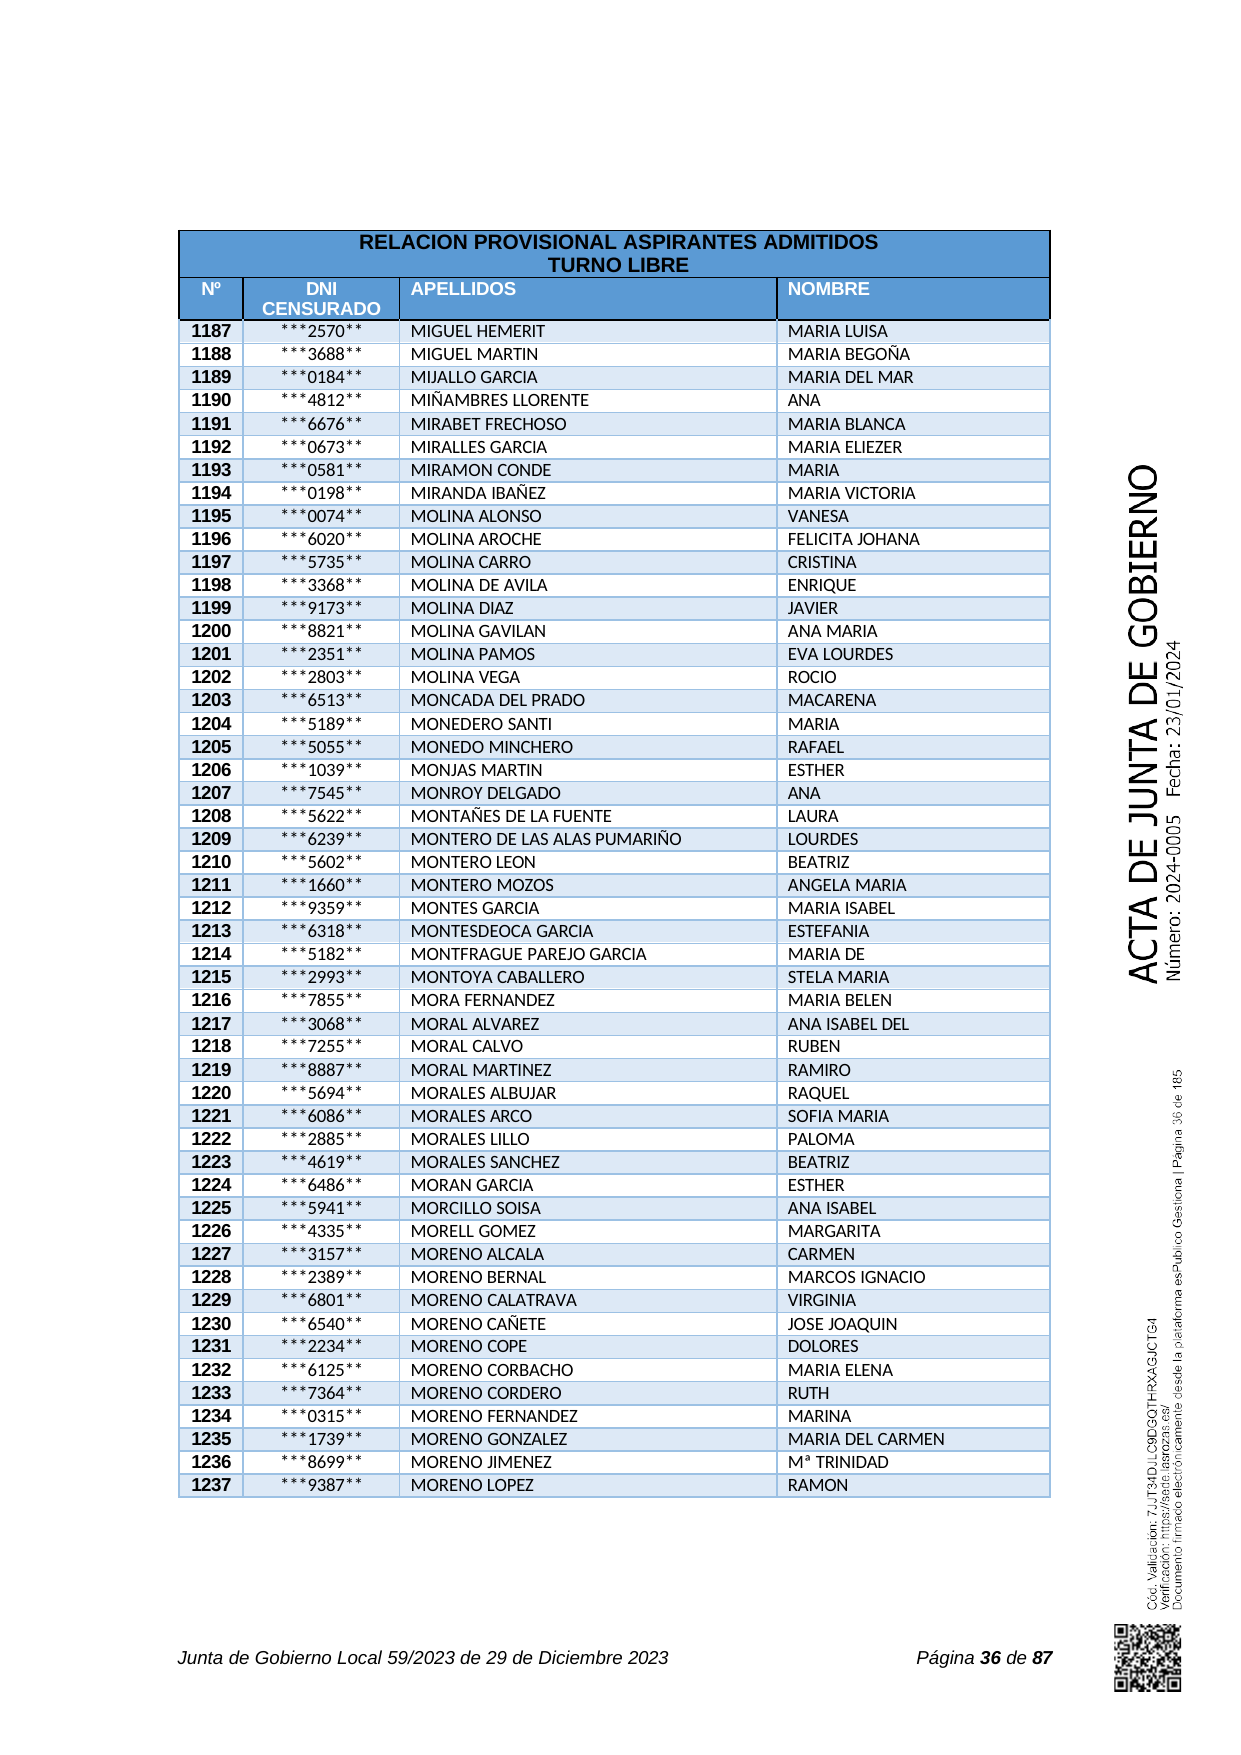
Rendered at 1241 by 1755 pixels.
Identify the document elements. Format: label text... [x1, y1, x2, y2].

table_cell MARGARITA [778, 1221, 1049, 1242]
table_cell MARIA DE [778, 944, 1049, 965]
table_cell 1228 [180, 1267, 242, 1288]
table_cell MORENO BERNAL [400, 1267, 776, 1288]
table_cell 1219 [180, 1059, 242, 1081]
table_cell MOLINA PAMOS [400, 644, 776, 666]
table_header RELACION PROVISIONAL ASPIRANTES ADMITIDOS TURNO LIBRE [180, 231, 1049, 277]
table_cell MORAL MARTINEZ [400, 1059, 776, 1081]
table_cell 1199 [180, 598, 242, 619]
table_cell ***6540** [244, 1313, 399, 1335]
table_cell MONTOYA CABALLERO [400, 967, 776, 988]
table_cell MOLINA AROCHE [400, 529, 776, 550]
table_cell 1192 [180, 436, 242, 458]
table_cell 1237 [180, 1475, 242, 1496]
table_cell MOLINA CARRO [400, 552, 776, 573]
table_cell MONEDERO SANTI [400, 713, 776, 735]
table_cell ***1039** [244, 760, 399, 781]
table_cell MONTERO MOZOS [400, 875, 776, 896]
table_cell STELA MARIA [778, 967, 1049, 988]
table_cell MOLINA VEGA [400, 667, 776, 688]
table_cell MORALES ARCO [400, 1106, 776, 1127]
table_cell 1226 [180, 1221, 242, 1242]
table_cell RUTH [778, 1382, 1049, 1404]
table_cell 1220 [180, 1082, 242, 1104]
table_cell LAURA [778, 806, 1049, 827]
table_cell MIRANDA IBAÑEZ [400, 483, 776, 504]
table_cell ***7855** [244, 990, 399, 1012]
table_cell 1214 [180, 944, 242, 965]
table_cell MONTESDEOCA GARCIA [400, 921, 776, 942]
table_cell MARIA DEL MAR [778, 367, 1049, 389]
table_cell RUBEN [778, 1036, 1049, 1058]
table_cell ***3688** [244, 344, 399, 366]
table_cell ***0315** [244, 1406, 399, 1427]
table_cell ***5189** [244, 713, 399, 735]
table_cell MORENO LOPEZ [400, 1475, 776, 1496]
table_cell MONTAÑES DE LA FUENTE [400, 806, 776, 827]
table_cell RAFAEL [778, 736, 1049, 758]
table_cell MOLINA ALONSO [400, 506, 776, 527]
table_cell 1209 [180, 829, 242, 850]
table_cell APELLIDOS [400, 278, 776, 319]
table_cell ***3068** [244, 1013, 399, 1035]
table_cell ***7545** [244, 782, 399, 804]
table_cell ***6513** [244, 690, 399, 712]
table_cell MIRABET FRECHOSO [400, 413, 776, 435]
table_cell MORENO CAÑETE [400, 1313, 776, 1335]
table_cell 1204 [180, 713, 242, 735]
table_cell MARIA ELIEZER [778, 436, 1049, 458]
table_cell 1234 [180, 1406, 242, 1427]
table_cell ***6239** [244, 829, 399, 850]
table_cell MORENO ALCALA [400, 1244, 776, 1265]
table_cell BEATRIZ [778, 852, 1049, 873]
table_cell ***4812** [244, 390, 399, 412]
table_cell MORENO CORDERO [400, 1382, 776, 1404]
table_cell MORA FERNANDEZ [400, 990, 776, 1012]
table_cell ***5182** [244, 944, 399, 965]
table_cell MORENO COPE [400, 1336, 776, 1358]
table_cell MONTES GARCIA [400, 898, 776, 919]
table_cell 1229 [180, 1290, 242, 1312]
table_cell ***1739** [244, 1429, 399, 1450]
table_cell ESTHER [778, 760, 1049, 781]
table_cell 1201 [180, 644, 242, 666]
table_cell MONTFRAGUE PAREJO GARCIA [400, 944, 776, 965]
table_cell ***2570** [244, 321, 399, 342]
table_cell ***2351** [244, 644, 399, 666]
table_cell MORAN GARCIA [400, 1175, 776, 1196]
table_cell VIRGINIA [778, 1290, 1049, 1312]
table_cell MONJAS MARTIN [400, 760, 776, 781]
table_cell MOLINA GAVILAN [400, 621, 776, 642]
table_cell MORENO CORBACHO [400, 1359, 776, 1381]
table_cell ***5622** [244, 806, 399, 827]
table_cell 1224 [180, 1175, 242, 1196]
table_cell MACARENA [778, 690, 1049, 712]
table_cell ***8821** [244, 621, 399, 642]
table_cell 1235 [180, 1429, 242, 1450]
table_cell ESTEFANIA [778, 921, 1049, 942]
table_cell MORELL GOMEZ [400, 1221, 776, 1242]
table_cell 1230 [180, 1313, 242, 1335]
table_cell SOFIA MARIA [778, 1106, 1049, 1127]
table_cell 1200 [180, 621, 242, 642]
table_cell 1217 [180, 1013, 242, 1035]
table_cell ***8699** [244, 1452, 399, 1473]
table_cell ***5694** [244, 1082, 399, 1104]
table_cell MARCOS IGNACIO [778, 1267, 1049, 1288]
table_cell 1198 [180, 575, 242, 596]
table_cell MARIA LUISA [778, 321, 1049, 342]
table_cell ***4619** [244, 1152, 399, 1173]
table_cell MORENO CALATRAVA [400, 1290, 776, 1312]
table_cell MARINA [778, 1406, 1049, 1427]
table_cell ***7255** [244, 1036, 399, 1058]
table_cell ***9387** [244, 1475, 399, 1496]
table_cell ***2993** [244, 967, 399, 988]
table_cell 1236 [180, 1452, 242, 1473]
table_cell MONCADA DEL PRADO [400, 690, 776, 712]
table_cell ***5735** [244, 552, 399, 573]
table_cell ***3368** [244, 575, 399, 596]
table_cell 1218 [180, 1036, 242, 1058]
table_cell 1223 [180, 1152, 242, 1173]
table_cell DNI CENSURADO [244, 278, 399, 319]
table_cell MORAL ALVAREZ [400, 1013, 776, 1035]
table_cell MORCILLO SOISA [400, 1198, 776, 1219]
table_cell RAMIRO [778, 1059, 1049, 1081]
table_cell MORALES ALBUJAR [400, 1082, 776, 1104]
table_cell 1225 [180, 1198, 242, 1219]
table_cell LOURDES [778, 829, 1049, 850]
table_cell ***0673** [244, 436, 399, 458]
table_cell MIÑAMBRES LLORENTE [400, 390, 776, 412]
table_cell MARIA [778, 460, 1049, 481]
table_cell ***4335** [244, 1221, 399, 1242]
table_cell MORALES SANCHEZ [400, 1152, 776, 1173]
table_cell 1207 [180, 782, 242, 804]
table_cell Nº [180, 278, 242, 319]
table_cell MARIA ELENA [778, 1359, 1049, 1381]
table_cell MONTERO DE LAS ALAS PUMARIÑO [400, 829, 776, 850]
table_cell MONROY DELGADO [400, 782, 776, 804]
table_cell 1197 [180, 552, 242, 573]
table_cell MARIA VICTORIA [778, 483, 1049, 504]
table_cell MORENO GONZALEZ [400, 1429, 776, 1450]
table_cell 1216 [180, 990, 242, 1012]
table_cell ANA ISABEL DEL [778, 1013, 1049, 1035]
table_cell DOLORES [778, 1336, 1049, 1358]
table_cell 1221 [180, 1106, 242, 1127]
table_cell MORENO JIMENEZ [400, 1452, 776, 1473]
table_cell 1232 [180, 1359, 242, 1381]
table_cell ***9359** [244, 898, 399, 919]
table_cell 1189 [180, 367, 242, 389]
table_cell 1231 [180, 1336, 242, 1358]
table_cell JAVIER [778, 598, 1049, 619]
table_cell CRISTINA [778, 552, 1049, 573]
table_cell ***7364** [244, 1382, 399, 1404]
table_cell ANA ISABEL [778, 1198, 1049, 1219]
table_cell ***6086** [244, 1106, 399, 1127]
table_cell ***6318** [244, 921, 399, 942]
table_cell 1194 [180, 483, 242, 504]
table_cell 1203 [180, 690, 242, 712]
table_cell 1190 [180, 390, 242, 412]
table_cell ROCIO [778, 667, 1049, 688]
table_cell 1206 [180, 760, 242, 781]
table_cell CARMEN [778, 1244, 1049, 1265]
table_cell NOMBRE [778, 278, 1049, 319]
table_cell MORALES LILLO [400, 1129, 776, 1150]
table_cell MARIA BELEN [778, 990, 1049, 1012]
table_cell 1215 [180, 967, 242, 988]
table_cell ***0074** [244, 506, 399, 527]
table_cell 1191 [180, 413, 242, 435]
table_cell VANESA [778, 506, 1049, 527]
table_cell MARIA ISABEL [778, 898, 1049, 919]
table_cell 1205 [180, 736, 242, 758]
table_cell 1202 [180, 667, 242, 688]
table_cell ***5055** [244, 736, 399, 758]
table_cell MORENO FERNANDEZ [400, 1406, 776, 1427]
table_cell 1187 [180, 321, 242, 342]
table_cell MIRAMON CONDE [400, 460, 776, 481]
table_cell ENRIQUE [778, 575, 1049, 596]
table_cell MONEDO MINCHERO [400, 736, 776, 758]
table_cell EVA LOURDES [778, 644, 1049, 666]
table_cell MOLINA DE AVILA [400, 575, 776, 596]
table_cell ***6801** [244, 1290, 399, 1312]
table_cell MIGUEL HEMERIT [400, 321, 776, 342]
table_cell MIRALLES GARCIA [400, 436, 776, 458]
table_cell 1233 [180, 1382, 242, 1404]
table_cell 1196 [180, 529, 242, 550]
table_cell ***6020** [244, 529, 399, 550]
table_cell MARIA BEGOÑA [778, 344, 1049, 366]
table_cell ***2234** [244, 1336, 399, 1358]
table_cell ANGELA MARIA [778, 875, 1049, 896]
table_cell ***5941** [244, 1198, 399, 1219]
table_cell MARIA DEL CARMEN [778, 1429, 1049, 1450]
table_cell 1193 [180, 460, 242, 481]
table_cell ***6486** [244, 1175, 399, 1196]
table_cell ***0198** [244, 483, 399, 504]
table_cell 1227 [180, 1244, 242, 1265]
table_cell RAQUEL [778, 1082, 1049, 1104]
table_cell ***0184** [244, 367, 399, 389]
table_cell ANA MARIA [778, 621, 1049, 642]
table_cell 1195 [180, 506, 242, 527]
table_cell MOLINA DIAZ [400, 598, 776, 619]
table_cell ***8887** [244, 1059, 399, 1081]
table_cell ESTHER [778, 1175, 1049, 1196]
table_cell ***3157** [244, 1244, 399, 1265]
table_cell ***5602** [244, 852, 399, 873]
table_cell 1210 [180, 852, 242, 873]
table_cell ANA [778, 782, 1049, 804]
table_cell ***2885** [244, 1129, 399, 1150]
table_cell 1212 [180, 898, 242, 919]
table_cell 1211 [180, 875, 242, 896]
table_cell MARIA BLANCA [778, 413, 1049, 435]
table_cell 1213 [180, 921, 242, 942]
table_cell 1208 [180, 806, 242, 827]
table_cell ***2389** [244, 1267, 399, 1288]
table_cell PALOMA [778, 1129, 1049, 1150]
table_cell ANA [778, 390, 1049, 412]
table_cell FELICITA JOHANA [778, 529, 1049, 550]
table_cell MIGUEL MARTIN [400, 344, 776, 366]
table_cell Mª TRINIDAD [778, 1452, 1049, 1473]
table_cell BEATRIZ [778, 1152, 1049, 1173]
table_cell RAMON [778, 1475, 1049, 1496]
table_cell ***1660** [244, 875, 399, 896]
table_cell MARIA [778, 713, 1049, 735]
table_cell MIJALLO GARCIA [400, 367, 776, 389]
table_cell ***2803** [244, 667, 399, 688]
table_cell 1222 [180, 1129, 242, 1150]
table_cell 1188 [180, 344, 242, 366]
table_cell ***6125** [244, 1359, 399, 1381]
table_cell ***0581** [244, 460, 399, 481]
table_cell ***6676** [244, 413, 399, 435]
table_cell ***9173** [244, 598, 399, 619]
table_cell MONTERO LEON [400, 852, 776, 873]
table_cell MORAL CALVO [400, 1036, 776, 1058]
table_cell JOSE JOAQUIN [778, 1313, 1049, 1335]
